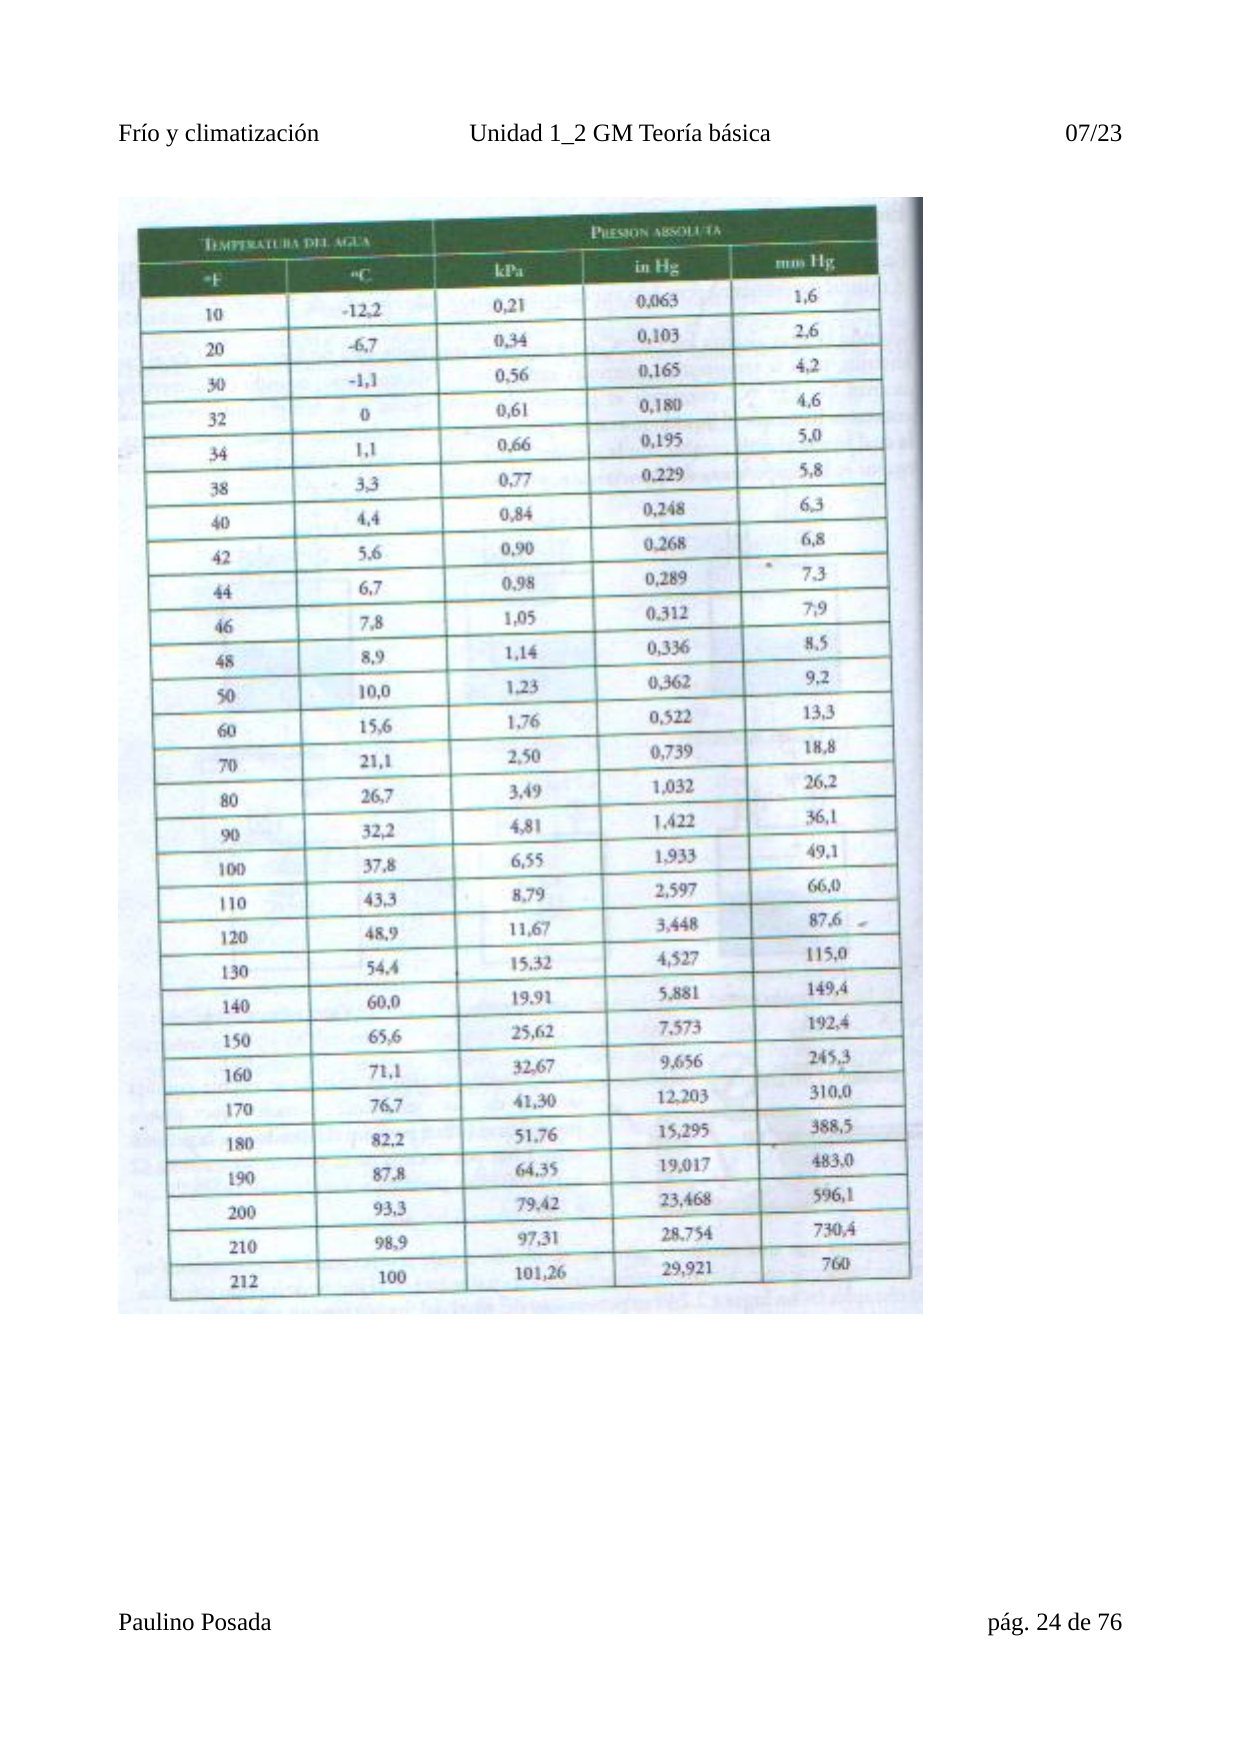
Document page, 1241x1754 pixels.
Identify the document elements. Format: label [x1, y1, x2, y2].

picture [118, 197, 923, 1314]
